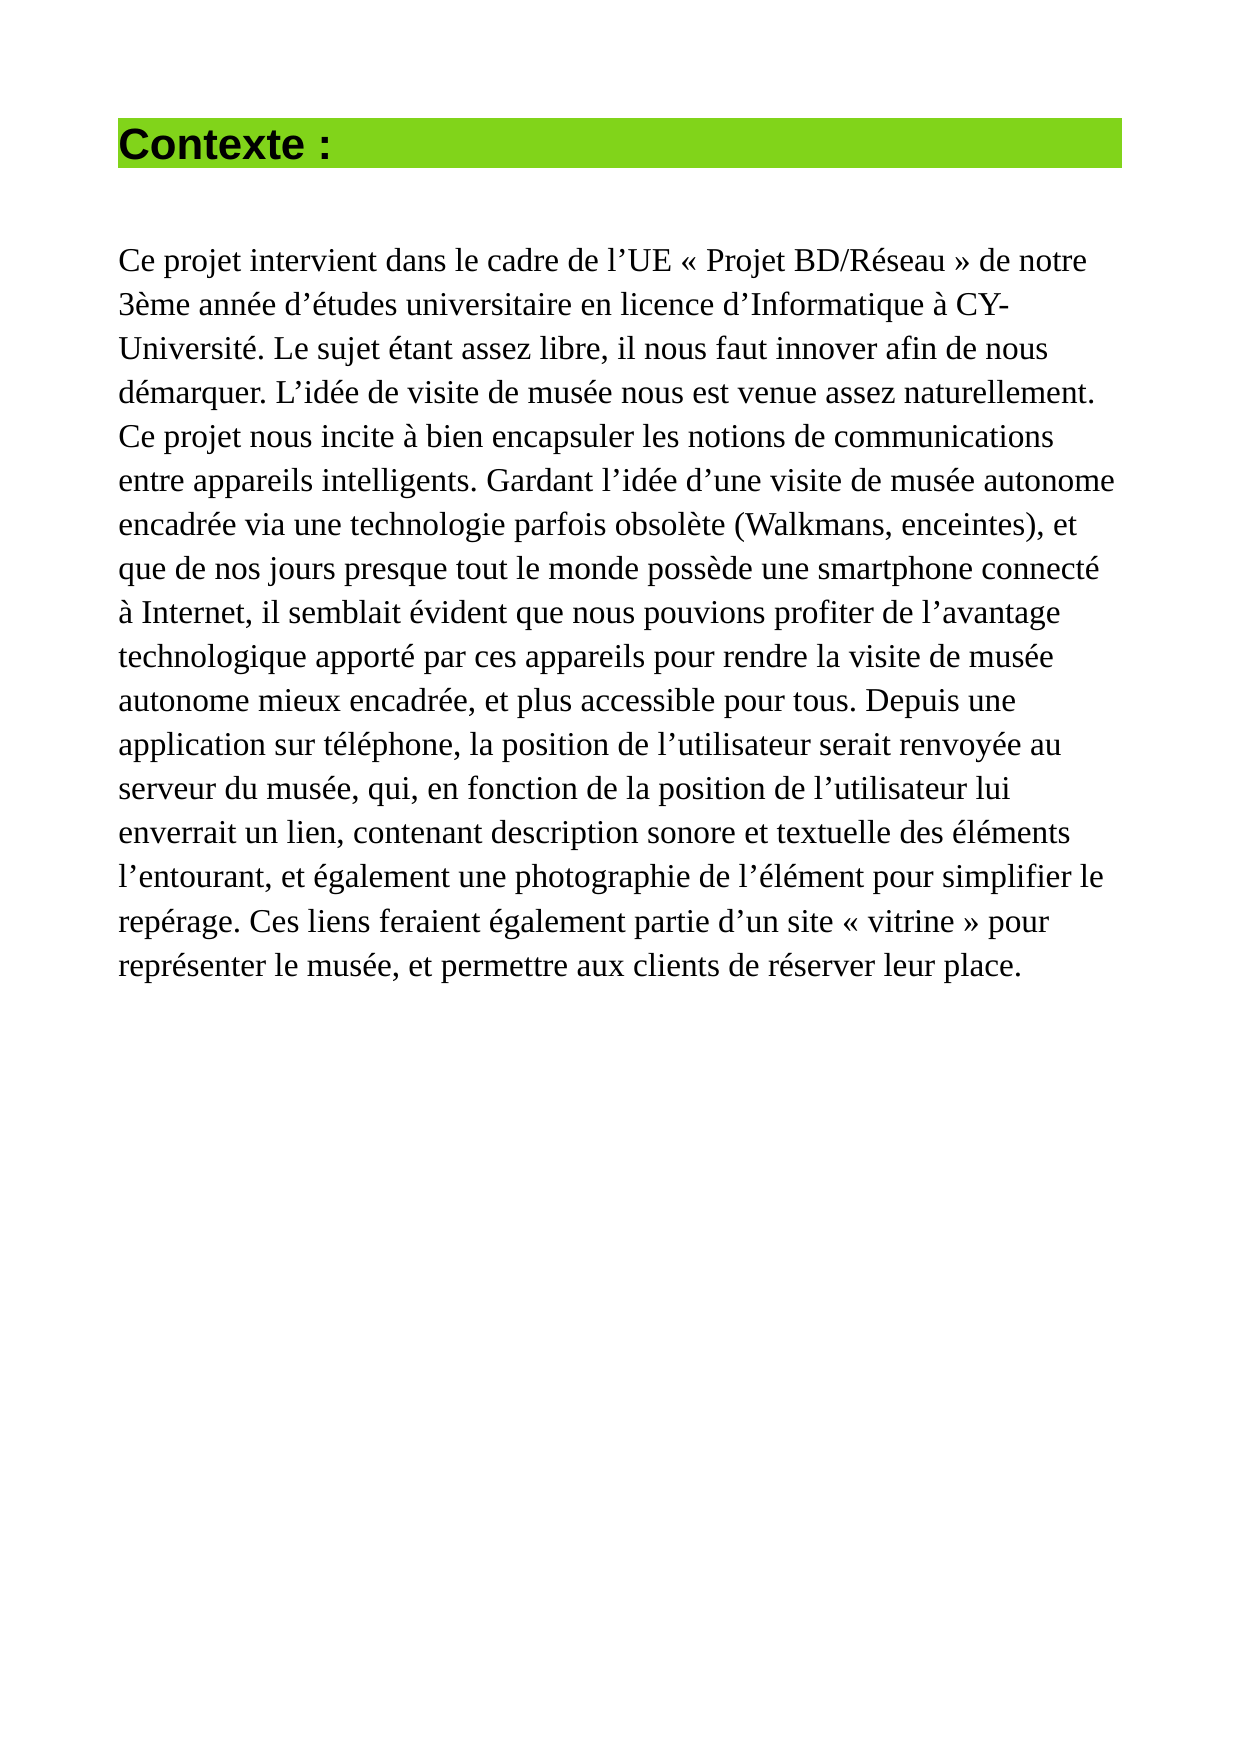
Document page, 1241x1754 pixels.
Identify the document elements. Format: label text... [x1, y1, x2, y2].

text Ce projet intervient dans le cadre de l’UE « Projet BD/Réseau » de notre 3ème année d’études universitaire en licence d’Informatique à CY-Université. Le sujet étant assez libre, il nous faut innover afin de nous démarquer. L’idée de visite de musée nous est venue assez naturellement. Ce projet nous incite à bien encapsuler les notions de communications entre appareils intelligents. Gardant l’idée d’une visite de musée autonome encadrée via une technologie parfois obsolète (Walkmans, enceintes), et que de nos jours presque tout le monde possède une smartphone connecté à Internet, il semblait évident que nous pouvions profiter de l’avantage technologique apporté par ces appareils pour rendre la visite de musée autonome mieux encadrée, et plus accessible pour tous. Depuis une application sur téléphone, la position de l’utilisateur serait renvoyée au serveur du musée, qui, en fonction de la position de l’utilisateur lui enverrait un lien, contenant description sonore et textuelle des éléments l’entourant, et également une photographie de l’élément pour simplifier le repérage. Ces liens feraient également partie d’un site « vitrine » pour représenter le musée, et permettre aux clients de réserver leur place. [118, 240, 1122, 983]
subtitle Contexte : [118, 118, 1122, 168]
